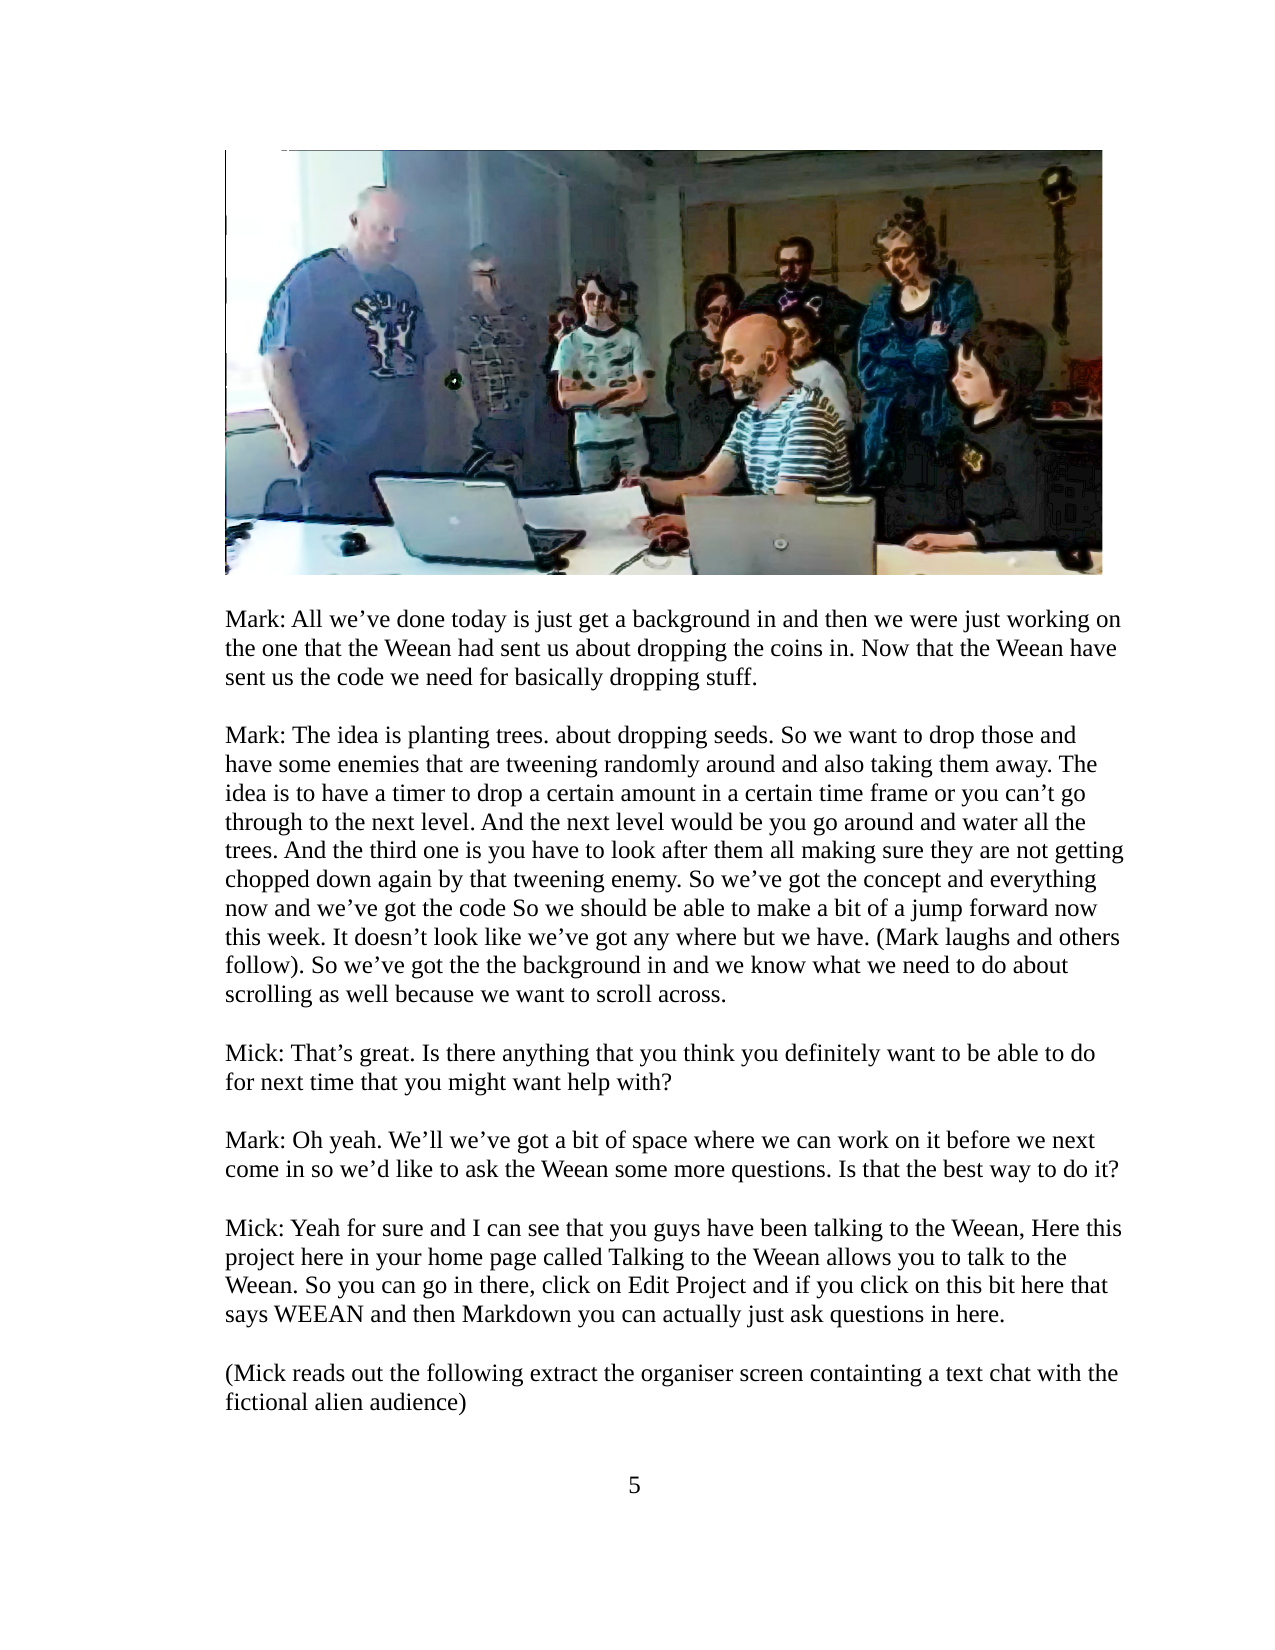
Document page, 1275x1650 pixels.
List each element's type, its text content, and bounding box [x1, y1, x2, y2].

picture [225, 150, 1103, 575]
text Mark: The idea is planting trees. about dropping seeds. So we want to drop those and have some enemies that are tweening randomly around and also taking them away. The idea is to have a timer to drop a certain amount in a certain time frame or you can’t go through to the next level. And the next level would be you go around and water all the trees. And the third one is you have to look after them all making sure they are not getting chopped down again by that tweening enemy. So we’ve got the concept and everything now and we’ve got the code So we should be able to make a bit of a jump forward now this week. It doesn’t look like we’ve got any where but we have. (Mark laughs and others follow). So we’ve got the the background in and we know what we need to do about scrolling as well because we want to scroll across. [225, 721, 1125, 1008]
text Mark: Oh yeah. We’ll we’ve got a bit of space where we can work on it before we next come in so we’d like to ask the Weean some more questions. Is that the best way to do it? [225, 1126, 1125, 1183]
text Mick: That’s great. Is there anything that you think you definitely want to be able to do for next time that you might want help with? [225, 1038, 1125, 1096]
text [1103, 150, 1125, 574]
text Mick: Yeah for sure and I can see that you guys have been talking to the Weean, Here this project here in your home page called Talking to the Weean allows you to talk to the Weean. So you can go in there, click on Edit Project and if you click on this bit here that says WEEAN and then Markdown you can actually just ask questions in here. [225, 1213, 1125, 1328]
text Mark: All we’ve done today is just get a background in and then we were just working on the one that the Weean had sent us about dropping the coins in. Now that the Weean have sent us the code we need for basically dropping stuff. [225, 604, 1125, 691]
text (Mick reads out the following extract the organiser screen containting a text chat with the fictional alien audience) [225, 1358, 1125, 1416]
